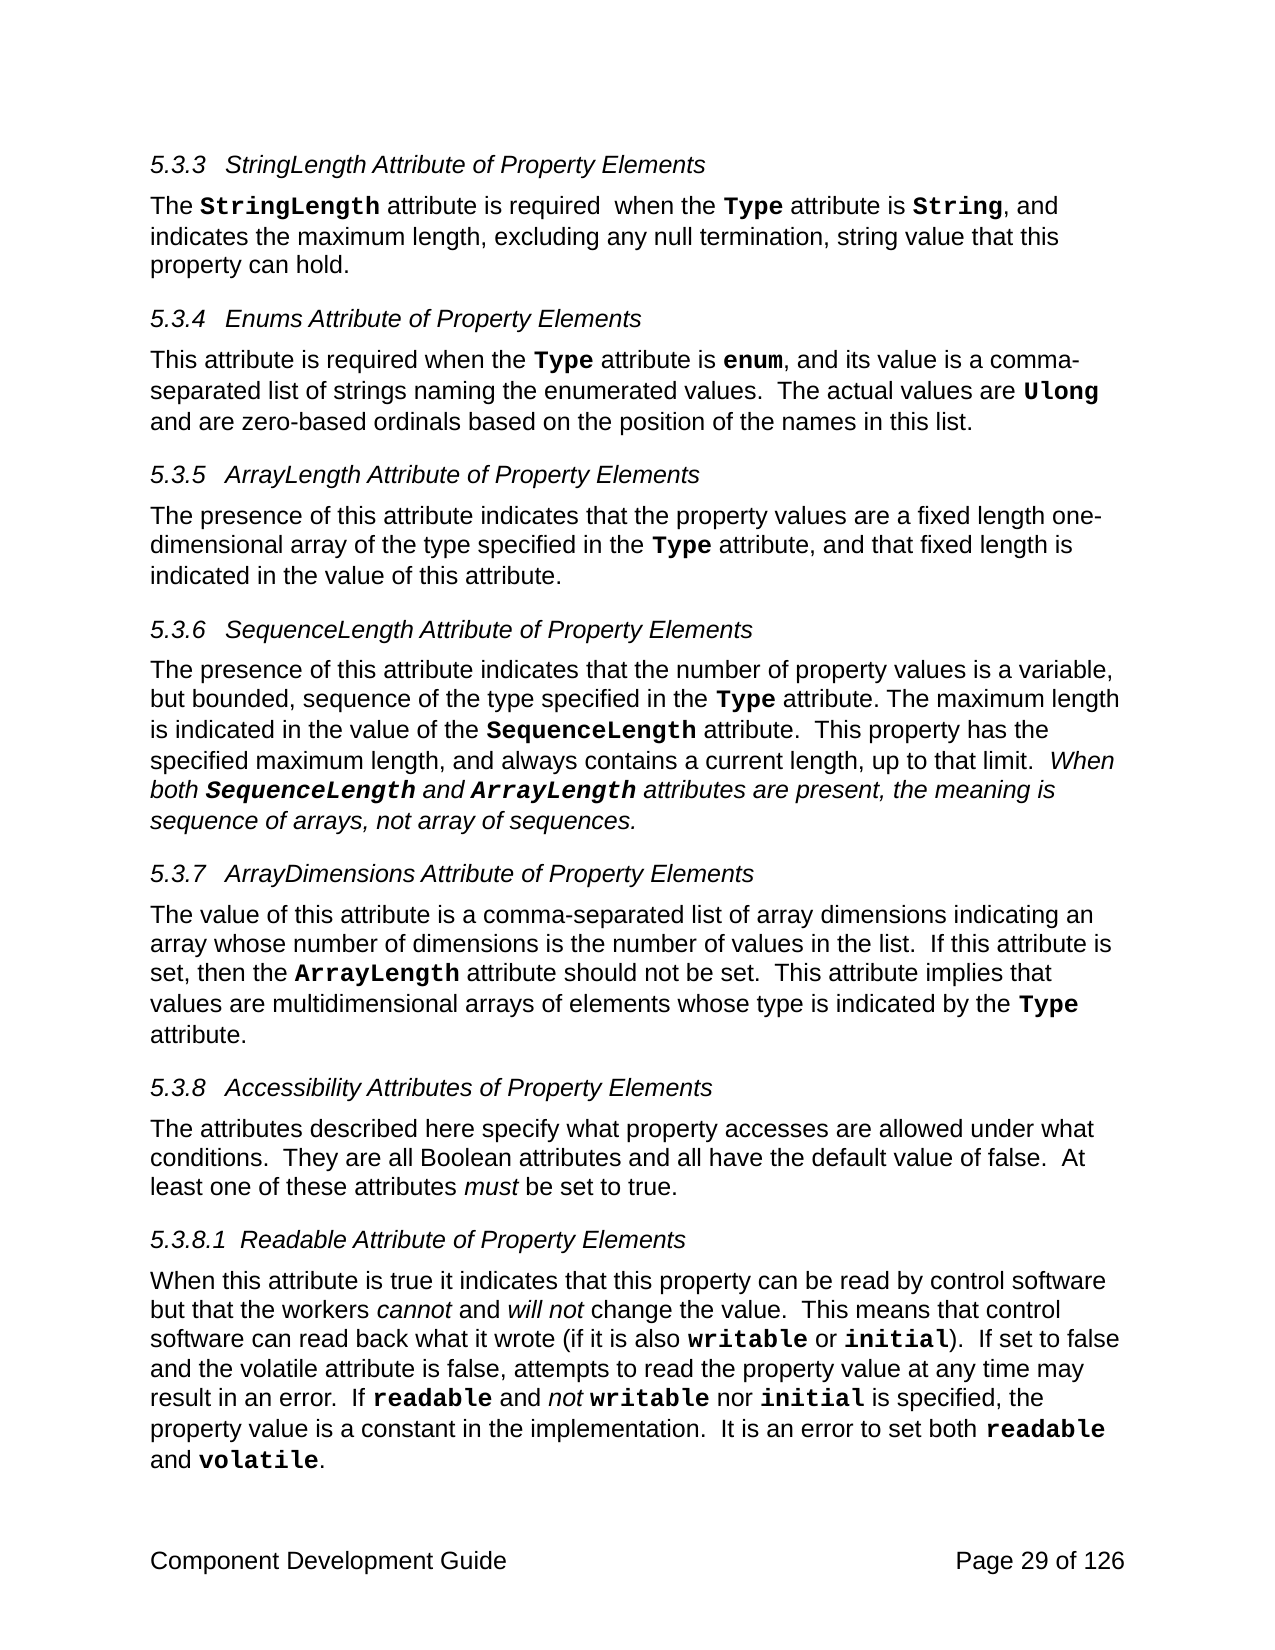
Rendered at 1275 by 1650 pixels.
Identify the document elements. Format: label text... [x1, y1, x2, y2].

text This attribute is required when the Type attribute is enum, and its value is a comma-separated list of strings naming the enumerated values. The actual values are Ulong and are zero-based ordinals based on the position of the names in this list. [150, 345, 1125, 436]
subtitle Accessibility Attributes of Property Elements [150, 1073, 1125, 1102]
subtitle SequenceLength Attribute of Property Elements [150, 615, 1125, 643]
subtitle Readable Attribute of Property Elements [150, 1225, 1125, 1254]
text The presence of this attribute indicates that the number of property values is a variable, but bounded, sequence of the type specified in the Type attribute. The maximum length is indicated in the value of the SequenceLength attribute. This property has the specified maximum length, and always contains a current length, up to that limit. When both SequenceLength and ArrayLength attributes are present, the meaning is sequence of arrays, not array of sequences. [150, 655, 1125, 834]
text When this attribute is true it indicates that this property can be read by control software but that the workers cannot and will not change the value. This means that control software can read back what it wrote (if it is also writable or initial). If set to false and the volatile attribute is false, attempts to read the property value at any time may result in an error. If readable and not writable nor initial is specified, the property value is a constant in the implementation. It is an error to set both readable and volatile. [150, 1266, 1125, 1476]
subtitle ArrayDimensions Attribute of Property Elements [150, 859, 1125, 888]
text The presence of this attribute indicates that the property values are a fixed length one-dimensional array of the type specified in the Type attribute, and that fixed length is indicated in the value of this attribute. [150, 501, 1125, 590]
text The attributes described here specify what property accesses are allowed under what conditions. They are all Boolean attributes and all have the default value of false. At least one of these attributes must be set to true. [150, 1114, 1125, 1200]
text The StringLength attribute is required when the Type attribute is String, and indicates the maximum length, excluding any null termination, string value that this property can hold. [150, 191, 1125, 279]
subtitle StringLength Attribute of Property Elements [150, 150, 1125, 179]
subtitle ArrayLength Attribute of Property Elements [150, 461, 1125, 489]
subtitle Enums Attribute of Property Elements [150, 304, 1125, 333]
text The value of this attribute is a comma-separated list of array dimensions indicating an array whose number of dimensions is the number of values in the list. If this attribute is set, then the ArrayLength attribute should not be set. This attribute implies that values are multidimensional arrays of elements whose type is indicated by the Type attribute. [150, 900, 1125, 1048]
